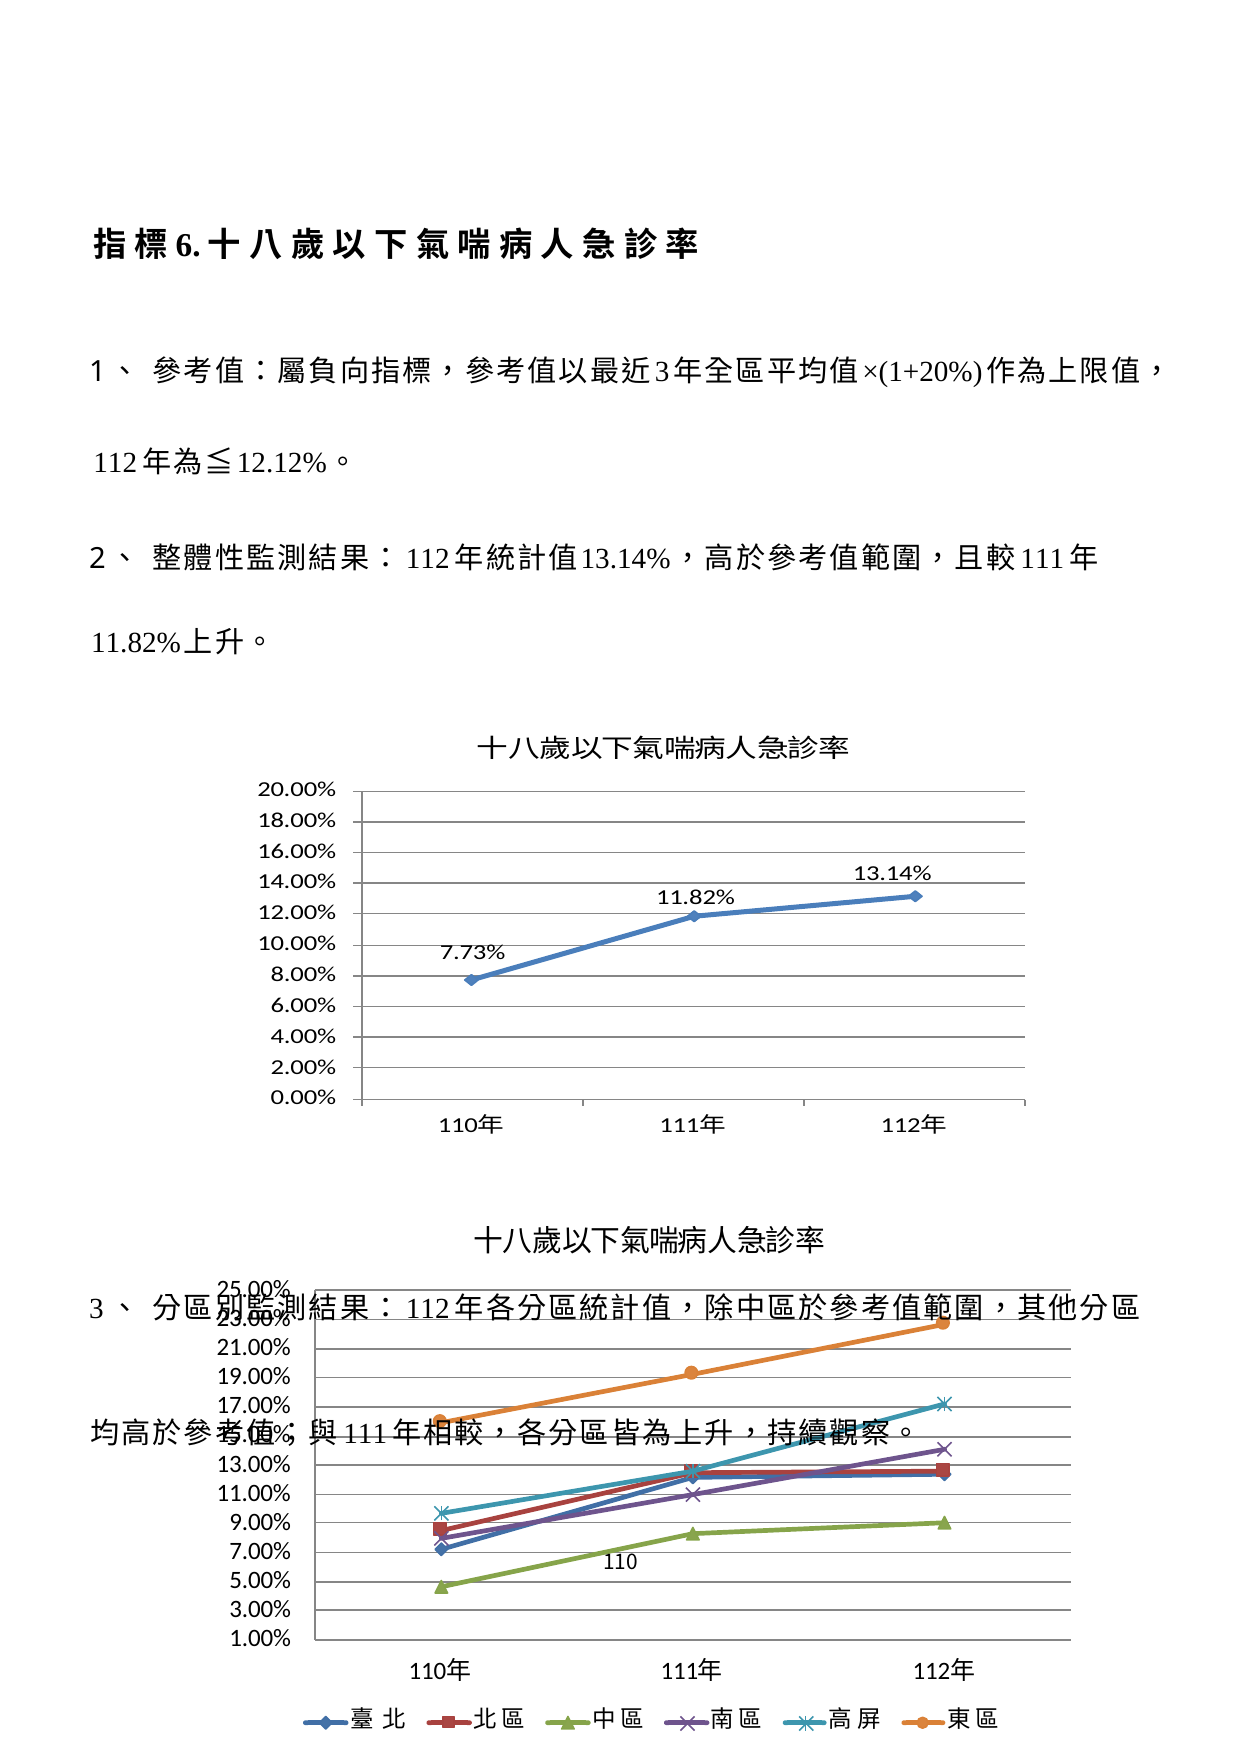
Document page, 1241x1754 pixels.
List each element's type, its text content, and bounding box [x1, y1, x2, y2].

list 參考值：屬負向指標，參考值以最近3年全區平均值×(1+20%)作為上限值，112年為≦12.12%。 [89, 285, 1145, 473]
list 分區別監測結果：112年各分區統計值，除中區於參考值範圍，其他分區均高於參考值；與111年相較，各分區皆為上升，持續觀察。 [89, 1223, 1145, 1473]
subtitle 指標6.十八歲以下氣喘病人急診率 [89, 160, 1151, 285]
list 整體性監測結果：112年統計值13.14%，高於參考值範圍，且較111年11.82%上升。 [89, 473, 1145, 660]
